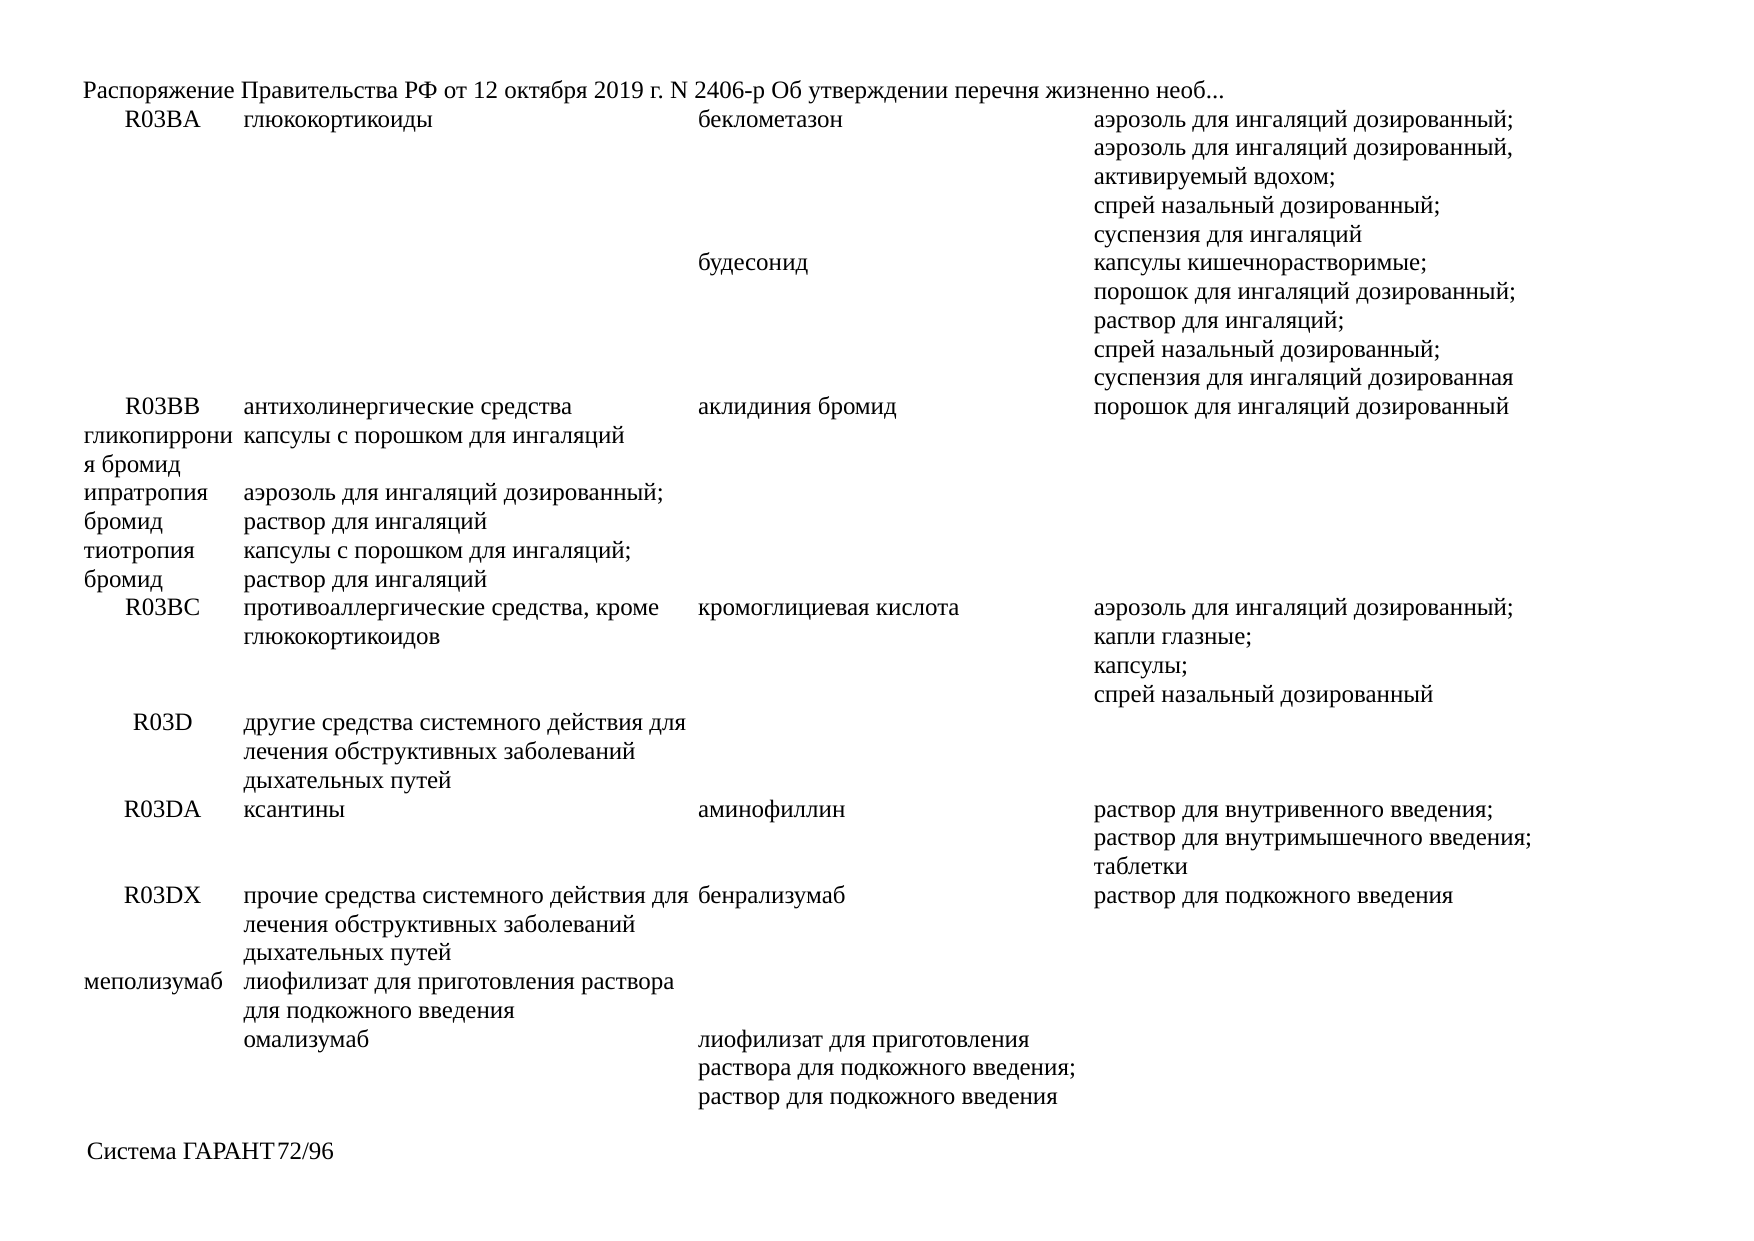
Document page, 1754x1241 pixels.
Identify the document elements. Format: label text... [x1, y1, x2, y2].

table_cell меполизумаб [83, 966, 242, 1024]
table_cell аэрозоль для ингаляций дозированный; раствор для ингаляций [242, 478, 697, 535]
table_cell R03DX [83, 880, 242, 966]
table_cell [83, 248, 242, 391]
table_cell R03BC [83, 593, 242, 707]
table_cell [242, 248, 697, 391]
table_cell омализумаб [242, 1024, 697, 1110]
table_cell раствор для внутривенного введения; раствор для внутримышечного введения; таблетки [1093, 794, 1659, 880]
table_cell ипратропия бромид [83, 478, 242, 535]
table_cell тиотропия бромид [83, 535, 242, 592]
table_cell аклидиния бромид [697, 391, 1092, 420]
table_cell будесонид [697, 248, 1092, 391]
table_cell ксантины [242, 794, 697, 880]
table_cell R03BB [83, 391, 242, 420]
table_cell [1093, 966, 1659, 1024]
table_cell капсулы с порошком для ингаляций; раствор для ингаляций [242, 535, 697, 592]
table_cell [697, 420, 1092, 477]
table_cell гликопиррония бромид [83, 420, 242, 477]
table_cell [83, 1024, 242, 1110]
table_cell антихолинергические средства [242, 391, 697, 420]
table_cell аэрозоль для ингаляций дозированный; аэрозоль для ингаляций дозированный, активируемый вдохом; спрей назальный дозированный; суспензия для ингаляций [1093, 104, 1659, 247]
table_cell аэрозоль для ингаляций дозированный; капли глазные; капсулы; спрей назальный дозированный [1093, 593, 1659, 707]
table_cell R03BA [83, 104, 242, 247]
table_cell прочие средства системного действия для лечения обструктивных заболеваний дыхательных путей [242, 880, 697, 966]
table_cell [697, 708, 1092, 794]
table_cell [697, 966, 1092, 1024]
table_cell беклометазон [697, 104, 1092, 247]
table_cell [1093, 535, 1659, 592]
table_cell порошок для ингаляций дозированный [1093, 391, 1659, 420]
table_cell [1093, 420, 1659, 477]
table_cell другие средства системного действия для лечения обструктивных заболеваний дыхательных путей [242, 708, 697, 794]
table_cell R03D [83, 708, 242, 794]
table_cell [1093, 708, 1659, 794]
table_cell бенрализумаб [697, 880, 1092, 966]
table_cell R03DA [83, 794, 242, 880]
table_cell кромоглициевая кислота [697, 593, 1092, 707]
table_cell глюкокортикоиды [242, 104, 697, 247]
table_cell [697, 535, 1092, 592]
table_cell аминофиллин [697, 794, 1092, 880]
table_cell лиофилизат для приготовления раствора для подкожного введения [242, 966, 697, 1024]
table_cell капсулы кишечнорастворимые; порошок для ингаляций дозированный; раствор для ингаляций; спрей назальный дозированный; суспензия для ингаляций дозированная [1093, 248, 1659, 391]
table_cell капсулы с порошком для ингаляций [242, 420, 697, 477]
table_cell [1093, 1024, 1659, 1110]
table_cell [697, 478, 1092, 535]
table_cell [1093, 478, 1659, 535]
table_cell противоаллергические средства, кроме глюкокортикоидов [242, 593, 697, 707]
table_cell раствор для подкожного введения [1093, 880, 1659, 966]
table_cell лиофилизат для приготовления раствора для подкожного введения; раствор для подкожного введения [697, 1024, 1092, 1110]
